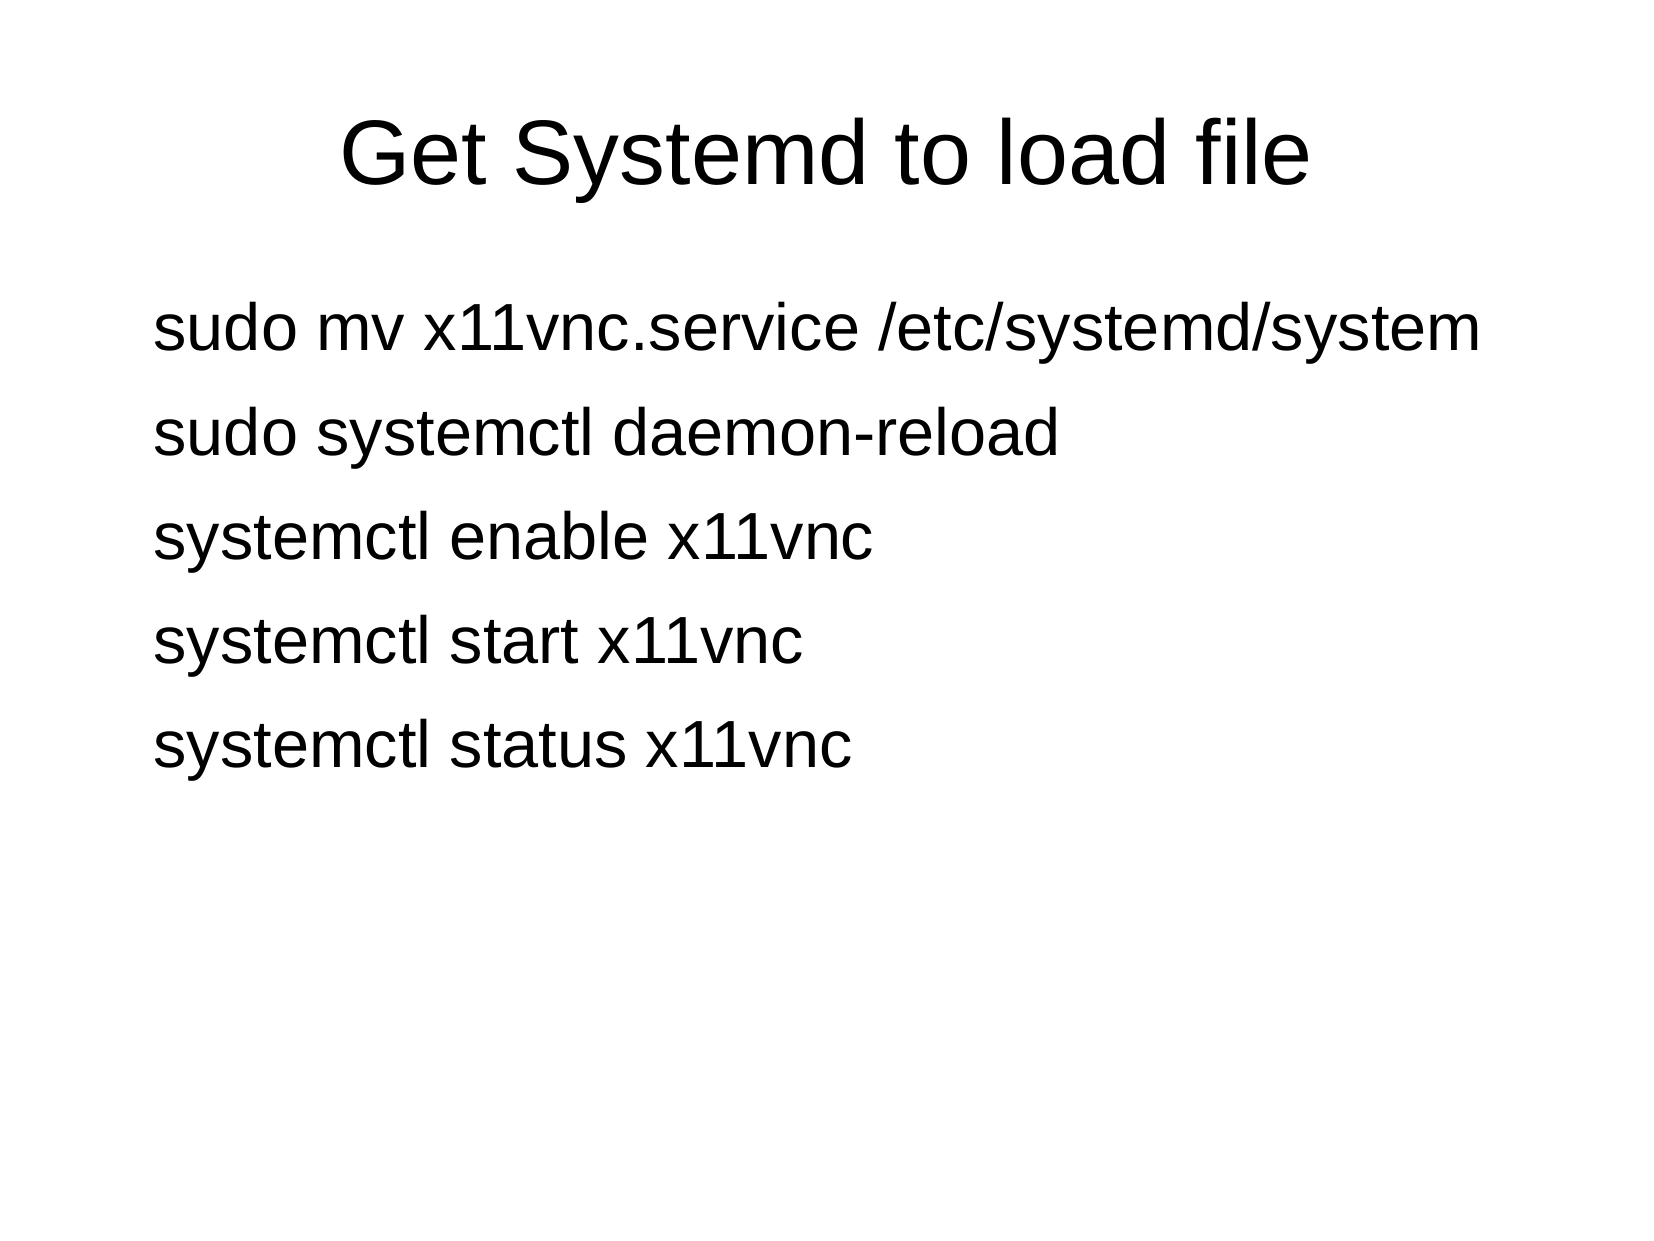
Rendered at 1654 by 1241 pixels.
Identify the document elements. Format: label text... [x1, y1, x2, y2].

title Get Systemd to load file [82, 49, 1571, 257]
list sudo mv x11vnc.service /etc/systemd/system sudo systemctl daemon-reload systemctl enable x11vnc systemctl start x11vnc systemctl status x11vnc [82, 290, 1571, 1010]
